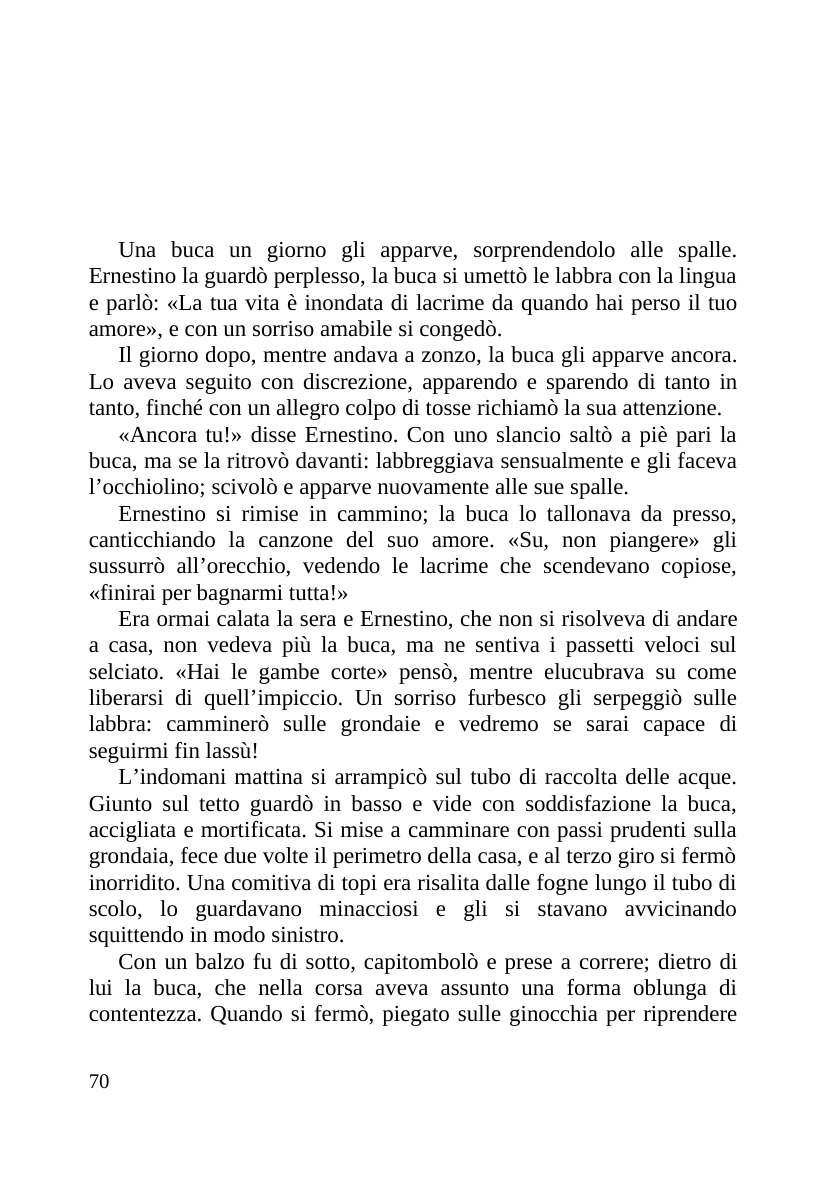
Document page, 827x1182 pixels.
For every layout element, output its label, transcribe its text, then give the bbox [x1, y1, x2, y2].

text L’indomani mattina si arrampicò sul tubo di raccolta delle acque. Giunto sul tetto guardò in basso e vide con soddisfazione la buca, accigliata e mortificata. Si mise a camminare con passi prudenti sulla grondaia, fece due volte il perimetro della casa, e al terzo giro si fermò inorridito. Una comitiva di topi era risalita dalle fogne lungo il tubo di scolo, lo guardavano minacciosi e gli si stavano avvicinando squittendo in modo sinistro. [88, 763, 738, 948]
text Con un balzo fu di sotto, capitombolò e prese a correre; dietro di lui la buca, che nella corsa aveva assunto una forma oblunga di contentezza. Quando si fermò, piegato sulle ginocchia per riprendere [88, 948, 738, 1027]
text Una buca un giorno gli apparve, sorprendendolo alle spalle. Ernestino la guardò perplesso, la buca si umettò le labbra con la lingua e parlò: «La tua vita è inondata di lacrime da quando hai perso il tuo amore», e con un sorriso amabile si congedò. [88, 236, 738, 342]
text Il giorno dopo, mentre andava a zonzo, la buca gli apparve ancora. Lo aveva seguito con discrezione, apparendo e sparendo di tanto in tanto, finché con un allegro colpo di tosse richiamò la sua attenzione. [88, 342, 738, 421]
text Era ormai calata la sera e Ernestino, che non si risolveva di andare a casa, non vedeva più la buca, ma ne sentiva i passetti veloci sul selciato. «Hai le gambe corte» pensò, mentre elucubrava su come liberarsi di quell’impiccio. Un sorriso furbesco gli serpeggiò sulle labbra: camminerò sulle grondaie e vedremo se sarai capace di seguirmi fin lassù! [88, 605, 738, 763]
text «Ancora tu!» disse Ernestino. Con uno slancio saltò a piè pari la buca, ma se la ritrovò davanti: labbreggiava sensualmente e gli faceva l’occhiolino; scivolò e apparve nuovamente alle sue spalle. [88, 421, 738, 500]
text Ernestino si rimise in cammino; la buca lo tallonava da presso, canticchiando la canzone del suo amore. «Su, non piangere» gli sussurrò all’orecchio, vedendo le lacrime che scendevano copiose, «finirai per bagnarmi tutta!» [88, 500, 738, 605]
